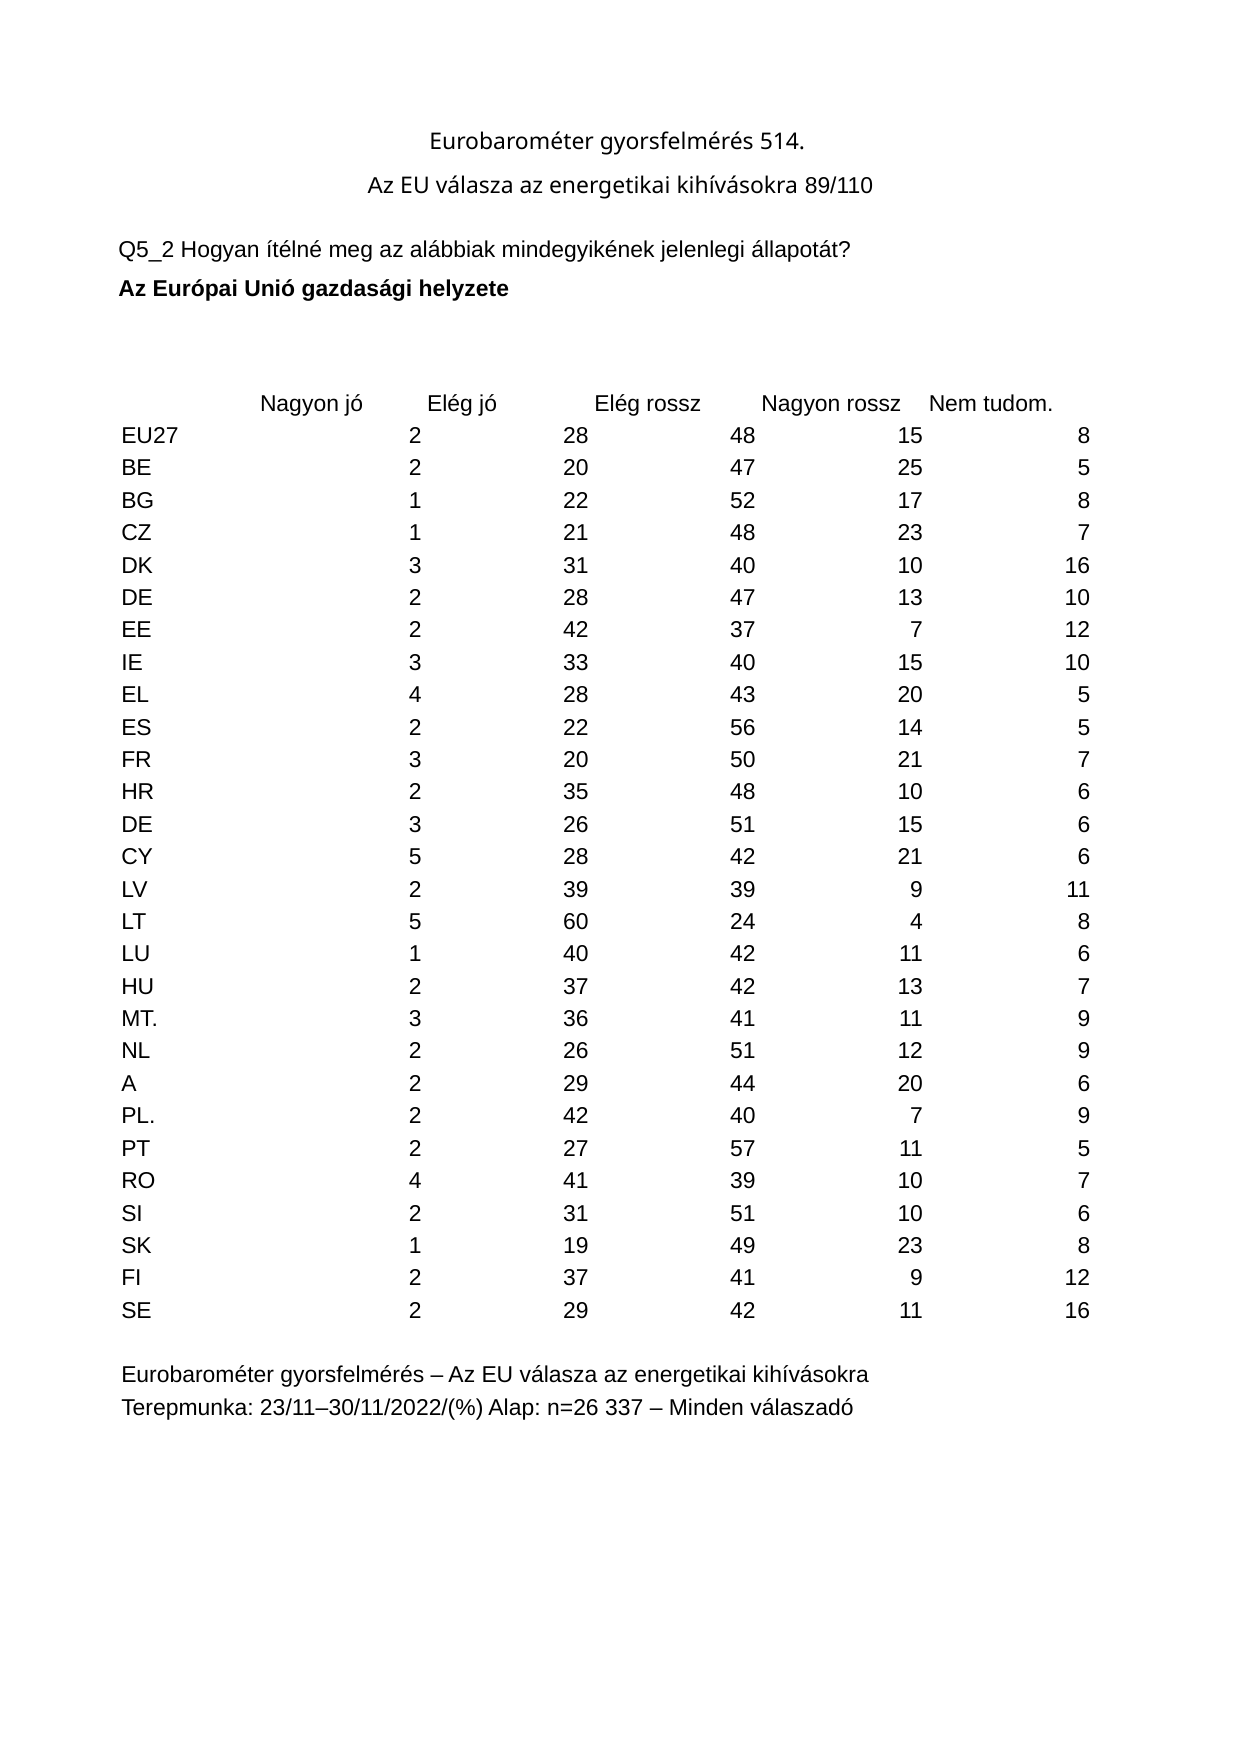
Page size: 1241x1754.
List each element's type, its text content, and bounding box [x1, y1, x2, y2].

table_cell 4 [257, 1164, 424, 1196]
table_cell 40 [424, 937, 591, 970]
table_cell [758, 1326, 926, 1358]
table_cell SI [118, 1196, 257, 1229]
table_cell 11 [926, 873, 1093, 905]
table_cell 10 [758, 1196, 926, 1229]
table_cell 2 [257, 451, 424, 484]
table_cell 6 [926, 1067, 1093, 1099]
table_cell 27 [424, 1132, 591, 1164]
table_cell 11 [758, 937, 926, 970]
table_cell 6 [926, 840, 1093, 872]
table_cell 21 [758, 840, 926, 872]
table_cell 12 [926, 1261, 1093, 1294]
table_cell LU [118, 937, 257, 970]
table_cell 48 [591, 419, 758, 451]
table_cell BG [118, 484, 257, 516]
table_cell ES [118, 711, 257, 743]
table_cell 2 [257, 873, 424, 905]
table_cell 10 [926, 646, 1093, 678]
table_cell 47 [591, 581, 758, 613]
table_cell 42 [424, 1099, 591, 1132]
table_cell 5 [926, 711, 1093, 743]
table_cell 2 [257, 970, 424, 1002]
table_cell 8 [926, 905, 1093, 937]
table_cell 2 [257, 1261, 424, 1294]
table_cell 51 [591, 1196, 758, 1229]
table_cell EU27 [118, 419, 257, 451]
table_cell RO [118, 1164, 257, 1196]
table_cell 2 [257, 711, 424, 743]
table_cell [591, 1326, 758, 1358]
table_cell [926, 1326, 1093, 1358]
table_cell 20 [758, 1067, 926, 1099]
table_cell 22 [424, 484, 591, 516]
table_cell 5 [926, 1132, 1093, 1164]
table_cell 3 [257, 549, 424, 581]
table_cell 33 [424, 646, 591, 678]
table_cell 50 [591, 743, 758, 775]
table_cell 2 [257, 1067, 424, 1099]
table_cell SE [118, 1294, 257, 1326]
table_cell FI [118, 1261, 257, 1294]
table_cell LV [118, 873, 257, 905]
table_cell 41 [424, 1164, 591, 1196]
table_cell 1 [257, 484, 424, 516]
table_cell 2 [257, 1294, 424, 1326]
table_cell 21 [424, 516, 591, 548]
table_cell 4 [257, 678, 424, 711]
table_cell 13 [758, 970, 926, 1002]
table_cell 2 [257, 1099, 424, 1132]
table_cell 3 [257, 743, 424, 775]
table_cell 28 [424, 419, 591, 451]
table_cell [424, 1326, 591, 1358]
table_cell 28 [424, 581, 591, 613]
table_header Nagyon rossz [758, 387, 926, 419]
table_cell 31 [424, 1196, 591, 1229]
table_cell 37 [424, 1261, 591, 1294]
table_cell 29 [424, 1067, 591, 1099]
table_cell 2 [257, 1132, 424, 1164]
table_cell 28 [424, 840, 591, 872]
table_cell 8 [926, 419, 1093, 451]
table_cell 36 [424, 1002, 591, 1034]
table_cell 42 [591, 970, 758, 1002]
table_cell CZ [118, 516, 257, 548]
table_cell 4 [758, 905, 926, 937]
table_cell 23 [758, 1229, 926, 1261]
table_cell 40 [591, 549, 758, 581]
table_cell SK [118, 1229, 257, 1261]
table_cell DE [118, 581, 257, 613]
table_cell 26 [424, 1035, 591, 1067]
table_cell EL [118, 678, 257, 711]
table_cell 7 [926, 1164, 1093, 1196]
table_header [118, 387, 257, 419]
table_cell 51 [591, 1035, 758, 1067]
table_cell 41 [591, 1261, 758, 1294]
table_cell CY [118, 840, 257, 872]
table_cell 20 [424, 743, 591, 775]
table_cell 2 [257, 775, 424, 808]
table_cell EE [118, 613, 257, 646]
table_cell PL. [118, 1099, 257, 1132]
table_cell 7 [758, 1099, 926, 1132]
table_cell 48 [591, 516, 758, 548]
table_cell 9 [926, 1099, 1093, 1132]
table_cell LT [118, 905, 257, 937]
table_cell 2 [257, 419, 424, 451]
table_cell 39 [591, 1164, 758, 1196]
table_cell 8 [926, 484, 1093, 516]
table_cell 3 [257, 808, 424, 840]
table_cell 41 [591, 1002, 758, 1034]
table_cell MT. [118, 1002, 257, 1034]
table_cell Terepmunka: 23/11–30/11/2022/(%) Alap: n=26 337 – Minden válaszadó [118, 1391, 1093, 1423]
table_cell 42 [591, 937, 758, 970]
table_cell 20 [424, 451, 591, 484]
table_header Nagyon jó [257, 387, 424, 419]
table_cell 6 [926, 808, 1093, 840]
table_cell Eurobarométer gyorsfelmérés – Az EU válasza az energetikai kihívásokra [118, 1359, 1093, 1391]
text Az Európai Unió gazdasági helyzete [118, 275, 1122, 302]
table_cell 13 [758, 581, 926, 613]
table_cell 1 [257, 516, 424, 548]
table_cell 14 [758, 711, 926, 743]
table_cell 1 [257, 937, 424, 970]
table_cell 10 [926, 581, 1093, 613]
table_cell [118, 1326, 257, 1358]
table_cell 16 [926, 1294, 1093, 1326]
table_cell HR [118, 775, 257, 808]
table_cell 2 [257, 1035, 424, 1067]
table_cell 7 [926, 743, 1093, 775]
table_cell 19 [424, 1229, 591, 1261]
table_cell 6 [926, 937, 1093, 970]
table_cell 25 [758, 451, 926, 484]
table_cell 44 [591, 1067, 758, 1099]
table_header Nem tudom. [926, 387, 1093, 419]
table_cell 5 [926, 678, 1093, 711]
table_cell FR [118, 743, 257, 775]
table_header Elég rossz [591, 387, 758, 419]
table_cell 35 [424, 775, 591, 808]
table_cell 3 [257, 1002, 424, 1034]
table_cell 56 [591, 711, 758, 743]
table_cell 10 [758, 549, 926, 581]
table_cell 7 [758, 613, 926, 646]
table_cell DK [118, 549, 257, 581]
table_cell 23 [758, 516, 926, 548]
table_cell 10 [758, 1164, 926, 1196]
table_cell 51 [591, 808, 758, 840]
table_cell 16 [926, 549, 1093, 581]
table_cell IE [118, 646, 257, 678]
table_cell 37 [424, 970, 591, 1002]
table_cell 2 [257, 581, 424, 613]
table_cell NL [118, 1035, 257, 1067]
table_cell 9 [926, 1035, 1093, 1067]
table_cell 11 [758, 1002, 926, 1034]
table_cell 57 [591, 1132, 758, 1164]
table_cell 28 [424, 678, 591, 711]
table_cell 9 [758, 1261, 926, 1294]
table_cell BE [118, 451, 257, 484]
table_cell 15 [758, 419, 926, 451]
table_cell 39 [591, 873, 758, 905]
table_cell 42 [424, 613, 591, 646]
table_cell 11 [758, 1132, 926, 1164]
table_cell PT [118, 1132, 257, 1164]
table_cell 40 [591, 646, 758, 678]
table_cell 2 [257, 1196, 424, 1229]
table_cell 24 [591, 905, 758, 937]
table_cell 20 [758, 678, 926, 711]
table_cell 9 [926, 1002, 1093, 1034]
table_cell 49 [591, 1229, 758, 1261]
table_cell 52 [591, 484, 758, 516]
table_cell 2 [257, 613, 424, 646]
table_cell 37 [591, 613, 758, 646]
table_cell 15 [758, 808, 926, 840]
table_cell 9 [758, 873, 926, 905]
table_cell 15 [758, 646, 926, 678]
text Q5_2 Hogyan ítélné meg az alábbiak mindegyikének jelenlegi állapotát? [118, 236, 1122, 262]
table_cell 29 [424, 1294, 591, 1326]
table_cell 48 [591, 775, 758, 808]
table_cell 60 [424, 905, 591, 937]
table_cell 11 [758, 1294, 926, 1326]
table_cell 26 [424, 808, 591, 840]
table_cell 3 [257, 646, 424, 678]
table_cell 21 [758, 743, 926, 775]
table_cell 47 [591, 451, 758, 484]
table_cell 12 [758, 1035, 926, 1067]
table_cell 7 [926, 970, 1093, 1002]
table_cell 43 [591, 678, 758, 711]
table_cell A [118, 1067, 257, 1099]
table_cell 12 [926, 613, 1093, 646]
table_cell 39 [424, 873, 591, 905]
table_cell 40 [591, 1099, 758, 1132]
table_cell 5 [257, 905, 424, 937]
table_cell 10 [758, 775, 926, 808]
table_cell 8 [926, 1229, 1093, 1261]
table_header Elég jó [424, 387, 591, 419]
table_cell 6 [926, 1196, 1093, 1229]
table_cell DE [118, 808, 257, 840]
table_cell 42 [591, 1294, 758, 1326]
table_cell 17 [758, 484, 926, 516]
table_cell 31 [424, 549, 591, 581]
table_cell 7 [926, 516, 1093, 548]
table_cell 42 [591, 840, 758, 872]
table_cell 5 [926, 451, 1093, 484]
table_cell 1 [257, 1229, 424, 1261]
table_cell 5 [257, 840, 424, 872]
table_cell HU [118, 970, 257, 1002]
table_cell [257, 1326, 424, 1358]
table_cell 22 [424, 711, 591, 743]
table_cell 6 [926, 775, 1093, 808]
